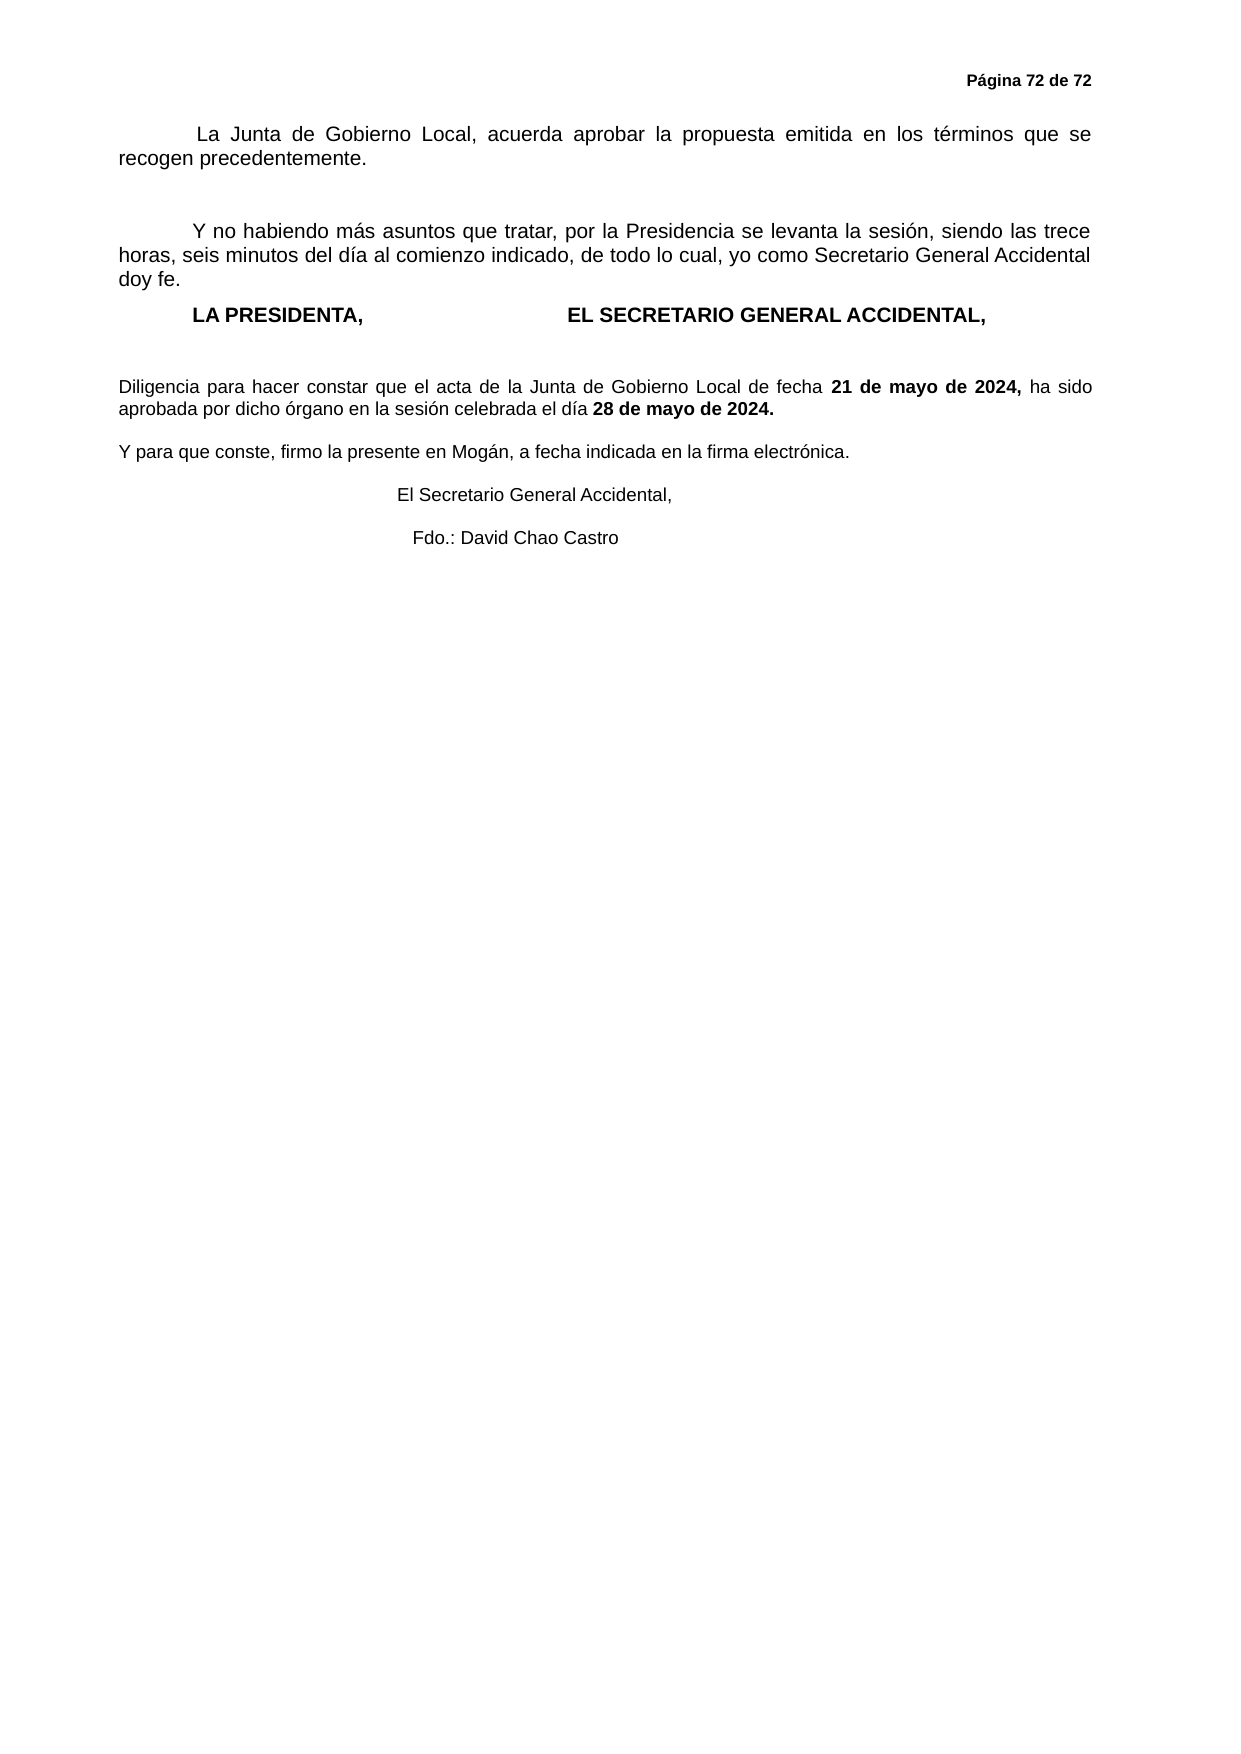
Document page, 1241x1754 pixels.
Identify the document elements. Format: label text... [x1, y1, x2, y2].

text Fdo.: David Chao Castro [118, 527, 1092, 549]
text El Secretario General Accidental, [118, 484, 1092, 506]
text Diligencia para hacer constar que el acta de la Junta de Gobierno Local de fecha 21 de mayo de 2024, ha sido aprobada por dicho órgano en la sesión celebrada el día 28 de mayo de 2024. [118, 376, 1092, 419]
text La Junta de Gobierno Local, acuerda aprobar la propuesta emitida en los términos que se recogen precedentemente. [118, 122, 1092, 170]
text Y para que conste, firmo la presente en Mogán, a fecha indicada en la firma electrónica. [118, 441, 1092, 462]
text Y no habiendo más asuntos que tratar, por la Presidencia se levanta la sesión, siendo las trece horas, seis minutos del día al comienzo indicado, de todo lo cual, yo como Secretario General Accidental doy fe. [118, 219, 1092, 291]
text LA PRESIDENTA, EL SECRETARIO GENERAL ACCIDENTAL, [118, 303, 1092, 327]
